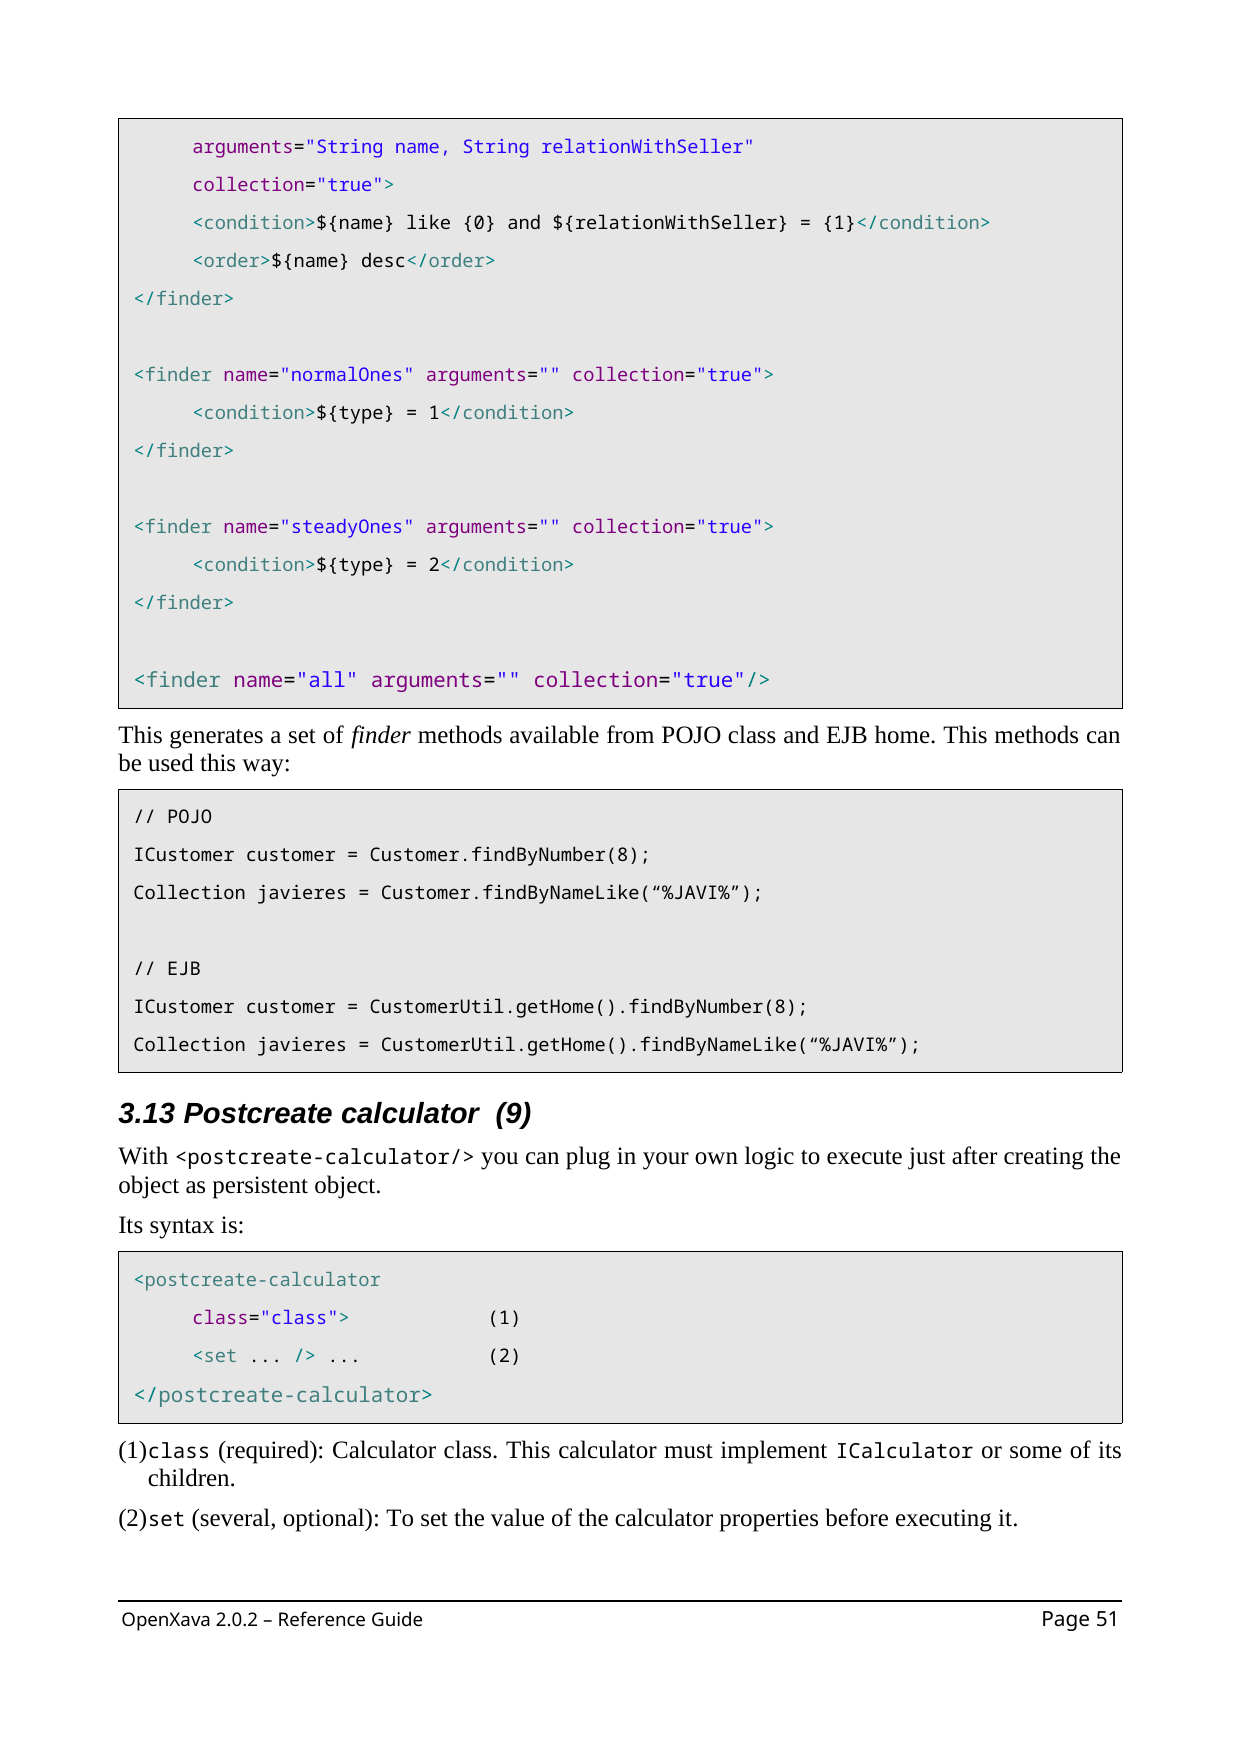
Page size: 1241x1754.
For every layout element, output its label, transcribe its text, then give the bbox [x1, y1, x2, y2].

text collection="true"> [119, 156, 1122, 194]
text <set ... /> ... (2) [119, 1327, 1122, 1365]
text </postcreate-calculator> [119, 1365, 1122, 1423]
text <postcreate-calculator [119, 1252, 1122, 1289]
text <condition>${type} = 2</condition> [119, 536, 1122, 574]
text <condition>${name} like {0} and ${relationWithSeller} = {1}</condition> [119, 194, 1122, 232]
list set (several, optional): To set the value of the calculator properties before executing it. [118, 1504, 1122, 1532]
text ICustomer customer = Customer.findByNumber(8); [119, 827, 1122, 865]
text // EJB [119, 941, 1122, 979]
text </finder> [119, 270, 1122, 308]
text ICustomer customer = CustomerUtil.getHome().findByNumber(8); [119, 979, 1122, 1017]
text <finder name="normalOnes" arguments="" collection="true"> [119, 346, 1122, 384]
text <finder name="steadyOnes" arguments="" collection="true"> [119, 498, 1122, 536]
text With <postcreate-calculator/> you can plug in your own logic to execute just after creating the object as persistent object. [118, 1142, 1122, 1198]
list class (required): Calculator class. This calculator must implement ICalculator or some of its children. [118, 1436, 1122, 1492]
text arguments="String name, String relationWithSeller" [119, 119, 1122, 156]
text </finder> [119, 574, 1122, 612]
text class="class"> (1) [119, 1289, 1122, 1327]
text // POJO [119, 790, 1122, 827]
text <condition>${type} = 1</condition> [119, 384, 1122, 422]
text Collection javieres = Customer.findByNameLike(“%JAVI%”); [119, 865, 1122, 903]
text Collection javieres = CustomerUtil.getHome().findByNameLike(“%JAVI%”); [119, 1017, 1122, 1072]
text Its syntax is: [118, 1211, 1122, 1239]
text <order>${name} desc</order> [119, 232, 1122, 270]
text <finder name="all" arguments="" collection="true"/> [119, 650, 1122, 708]
text </finder> [119, 422, 1122, 460]
text This generates a set of finder methods available from POJO class and EJB home. This methods can be used this way: [118, 721, 1122, 776]
subtitle Postcreate calculator (9) [118, 1097, 1122, 1130]
